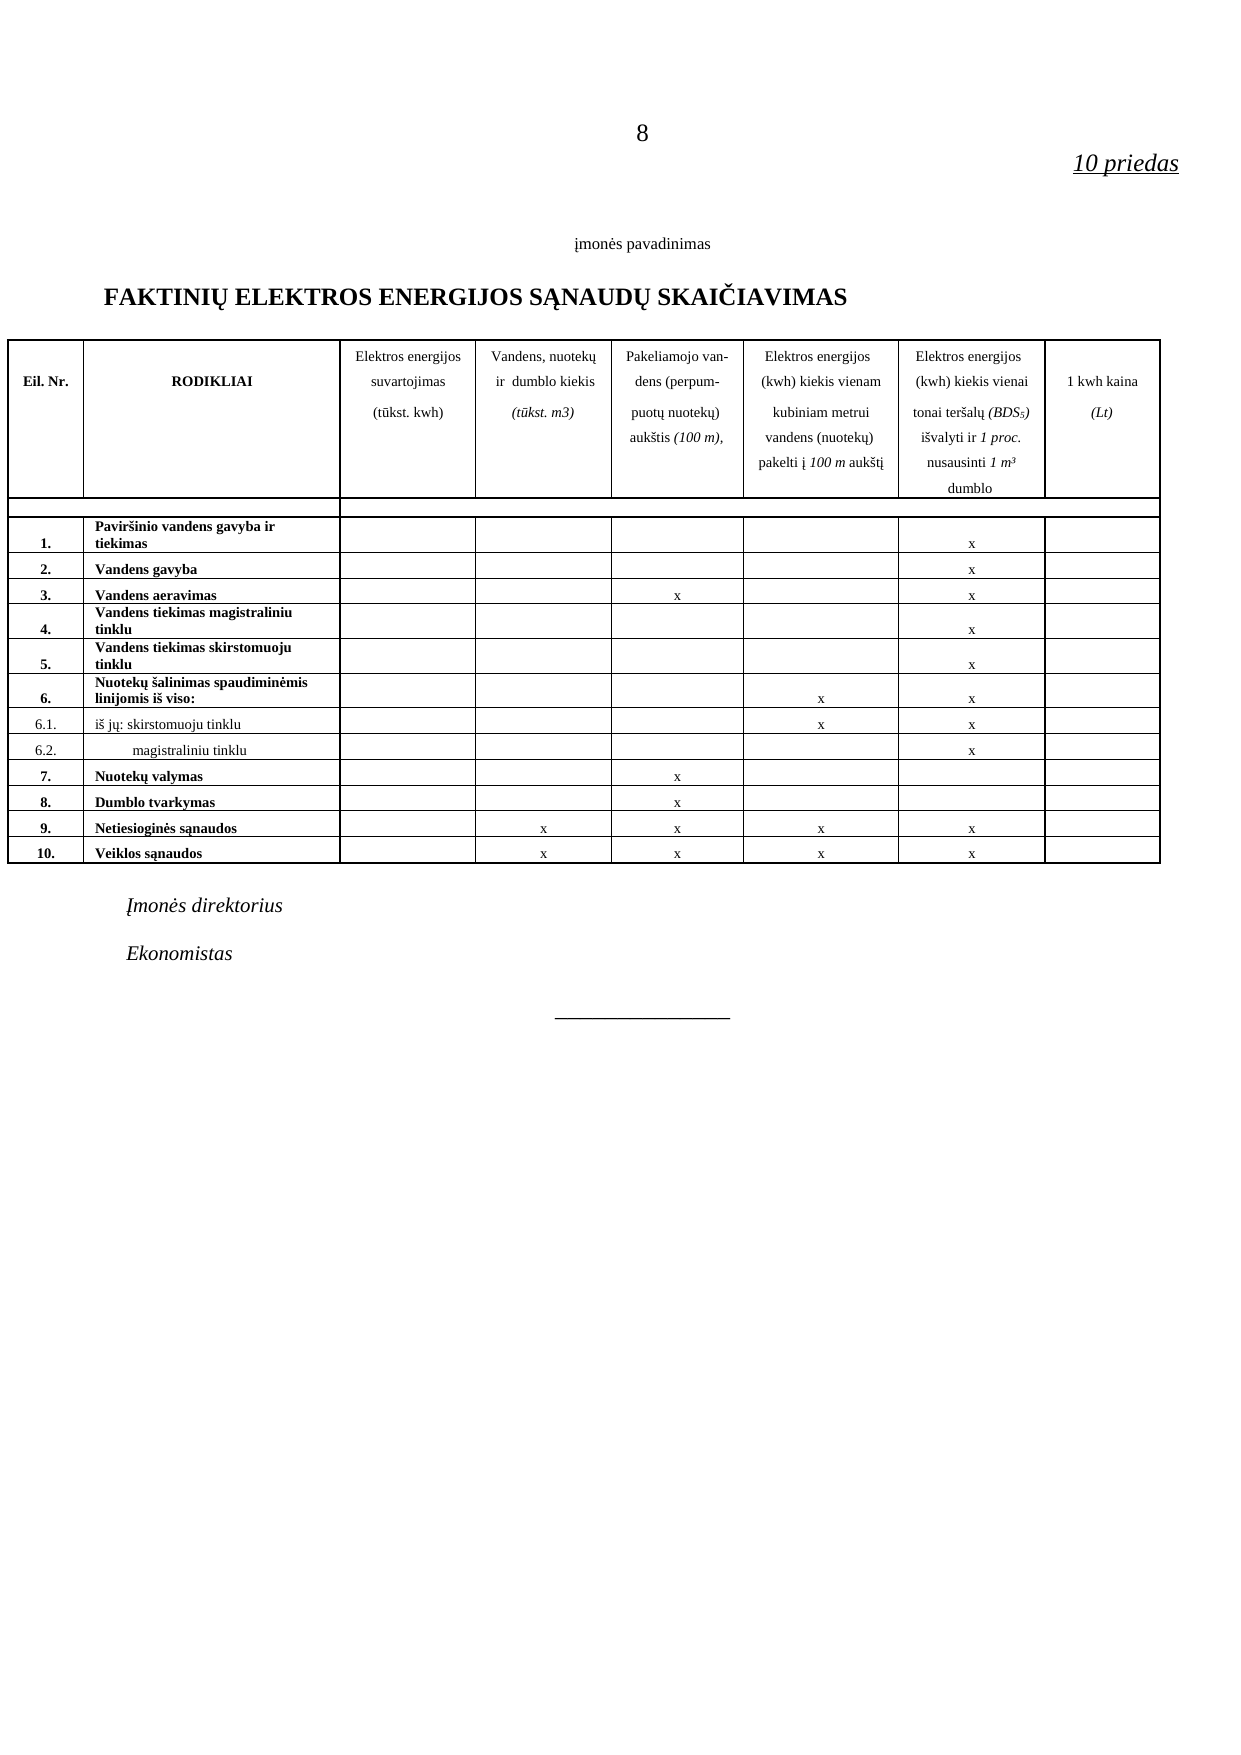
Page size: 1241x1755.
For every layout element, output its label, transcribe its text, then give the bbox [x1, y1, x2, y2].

table_cell x [744, 811, 898, 836]
table_cell 4. [9, 604, 83, 638]
table_cell [612, 639, 743, 672]
table_cell [1046, 518, 1159, 552]
table_cell [9, 446, 83, 471]
table_cell [476, 786, 611, 810]
table_cell Eil. Nr. [9, 364, 83, 389]
table_cell [476, 518, 611, 552]
table_cell Vandens tiekimas skirstomuoju tinklu [84, 639, 339, 672]
table_cell 8. [9, 786, 83, 810]
table_cell [9, 421, 83, 446]
table_cell Netiesioginės sąnaudos [84, 811, 339, 836]
table_cell [611, 499, 743, 516]
table_cell [899, 760, 1044, 784]
table_cell [612, 518, 743, 552]
table_cell [476, 499, 611, 516]
table_cell [1046, 604, 1159, 638]
table_cell [1046, 553, 1159, 577]
table_cell [341, 446, 475, 471]
table_cell [341, 734, 475, 759]
table_cell dumblo [899, 471, 1044, 497]
table_cell [1045, 499, 1159, 516]
table_header [1046, 341, 1159, 364]
table_cell [1046, 786, 1159, 810]
table_cell aukštis (100 m), [612, 421, 743, 446]
table_cell [9, 389, 83, 421]
table_cell x [476, 811, 611, 836]
table_cell (Lt) [1046, 389, 1159, 421]
table_cell x [899, 734, 1044, 759]
table_cell [899, 786, 1044, 810]
table_header Elektros energijos [341, 341, 475, 364]
table_cell [341, 499, 476, 516]
table_cell x [899, 553, 1044, 577]
table_cell 6. [9, 674, 83, 707]
table_cell x [899, 639, 1044, 672]
table_cell [1046, 734, 1159, 759]
table_cell 2. [9, 553, 83, 577]
table_cell [1046, 471, 1159, 497]
table_cell iš jų: skirstomuoju tinklu [84, 708, 339, 733]
table_cell [476, 446, 611, 471]
table_cell [84, 499, 339, 516]
text įmonės pavadinimas [103, 234, 1181, 253]
table_cell [1046, 708, 1159, 733]
table_cell [341, 811, 475, 836]
table_cell [9, 499, 83, 516]
table_cell x [612, 786, 743, 810]
table_cell [744, 604, 898, 638]
table_cell 1 kwh kaina [1046, 364, 1159, 389]
table_cell pakelti į 100 m aukštį [744, 446, 898, 471]
table_cell Veiklos sąnaudos [84, 837, 339, 862]
text 10 priedas [103, 148, 1181, 176]
table_cell Nuotekų valymas [84, 760, 339, 784]
table_cell [476, 734, 611, 759]
table_cell [341, 760, 475, 784]
text FAKTINIŲ ELEKTROS ENERGIJOS SĄNAUDŲ SKAIČIAVIMAS [103, 282, 1181, 311]
table_cell [1046, 579, 1159, 603]
table_cell [341, 708, 475, 733]
table_header [9, 341, 83, 364]
table_cell [1046, 446, 1159, 471]
table_header Įmonės direktorius [115, 893, 583, 917]
table_cell nusausinti 1 m³ [899, 446, 1044, 471]
table_cell [899, 499, 1045, 516]
table_cell [744, 639, 898, 672]
table_cell [612, 446, 743, 471]
table_cell 9. [9, 811, 83, 836]
table_cell x [612, 811, 743, 836]
table_cell [744, 553, 898, 577]
table_cell [744, 760, 898, 784]
table_cell tonai teršalų (BDS5) [899, 389, 1044, 421]
table_cell [476, 471, 611, 497]
table_cell [612, 708, 743, 733]
table_cell x [899, 518, 1044, 552]
table_cell [744, 734, 898, 759]
table_cell [612, 553, 743, 577]
table_cell x [744, 674, 898, 707]
table_cell [341, 553, 475, 577]
table_cell [1046, 811, 1159, 836]
table_cell [612, 734, 743, 759]
table_cell x [612, 837, 743, 862]
table_cell [744, 579, 898, 603]
table_cell [84, 389, 339, 421]
table_cell [1046, 837, 1159, 862]
table_cell suvartojimas [341, 364, 475, 389]
table_cell x [899, 811, 1044, 836]
table_cell [476, 579, 611, 603]
table_header [84, 341, 339, 364]
table_cell (kwh) kiekis vienam [744, 364, 898, 389]
text ______________ [103, 993, 1181, 1022]
table_cell [341, 518, 475, 552]
table_cell [476, 674, 611, 707]
table_cell [612, 674, 743, 707]
table_cell [1046, 760, 1159, 784]
table_cell [1046, 421, 1159, 446]
table_cell x [612, 579, 743, 603]
table_cell [476, 639, 611, 672]
table_cell x [899, 604, 1044, 638]
table_cell x [899, 708, 1044, 733]
table_cell išvalyti ir 1 proc. [899, 421, 1044, 446]
table_cell [84, 446, 339, 471]
table_cell Nuotekų šalinimas spaudiminėmis linijomis iš viso: [84, 674, 339, 707]
table_cell [115, 917, 583, 941]
table_cell Dumblo tvarkymas [84, 786, 339, 810]
table_cell puotų nuotekų) [612, 389, 743, 421]
table_cell [744, 786, 898, 810]
table_cell (kwh) kiekis vienai [899, 364, 1044, 389]
table_cell x [744, 708, 898, 733]
table_cell [476, 708, 611, 733]
table_cell 6.1. [9, 708, 83, 733]
table_cell 7. [9, 760, 83, 784]
table_cell 10. [9, 837, 83, 862]
table_cell [476, 760, 611, 784]
table_cell [84, 421, 339, 446]
table_cell [476, 553, 611, 577]
table_cell [744, 471, 898, 497]
table_cell dens (perpum- [612, 364, 743, 389]
table_header Vandens, nuotekų [476, 341, 611, 364]
table_cell x [612, 760, 743, 784]
table_cell x [899, 674, 1044, 707]
table_cell (tūkst. m3) [476, 389, 611, 421]
table_cell [612, 471, 743, 497]
table_cell [341, 579, 475, 603]
table_cell [1046, 674, 1159, 707]
table_cell 5. [9, 639, 83, 672]
table_cell [84, 471, 339, 497]
table_cell 1. [9, 518, 83, 552]
table_cell [743, 499, 899, 516]
table_cell x [899, 837, 1044, 862]
table_cell (tūkst. kwh) [341, 389, 475, 421]
table_cell kubiniam metrui [744, 389, 898, 421]
table_header Elektros energijos [899, 341, 1044, 364]
table_cell [341, 604, 475, 638]
table_cell Paviršinio vandens gavyba ir tiekimas [84, 518, 339, 552]
table_cell [476, 604, 611, 638]
table_cell vandens (nuotekų) [744, 421, 898, 446]
table_cell 6.2. [9, 734, 83, 759]
table_cell [341, 421, 475, 446]
table_cell x [744, 837, 898, 862]
table_cell 3. [9, 579, 83, 603]
table_header Elektros energijos [744, 341, 898, 364]
table_cell [341, 471, 475, 497]
table_cell ir dumblo kiekis [476, 364, 611, 389]
table_cell [9, 471, 83, 497]
table_header Pakeliamojo van- [612, 341, 743, 364]
table_cell x [899, 579, 1044, 603]
table_cell [341, 786, 475, 810]
table_cell RODIKLIAI [84, 364, 339, 389]
table_cell [476, 421, 611, 446]
table_cell Ekonomistas [115, 941, 583, 965]
table_cell x [476, 837, 611, 862]
table_cell Vandens tiekimas magistraliniu tinklu [84, 604, 339, 638]
table_cell Vandens gavyba [84, 553, 339, 577]
table_cell [341, 837, 475, 862]
table_cell [341, 674, 475, 707]
table_cell Vandens aeravimas [84, 579, 339, 603]
table_cell magistraliniu tinklu [84, 734, 339, 759]
table_cell [612, 604, 743, 638]
table_cell [744, 518, 898, 552]
table_cell [341, 639, 475, 672]
table_cell [1046, 639, 1159, 672]
